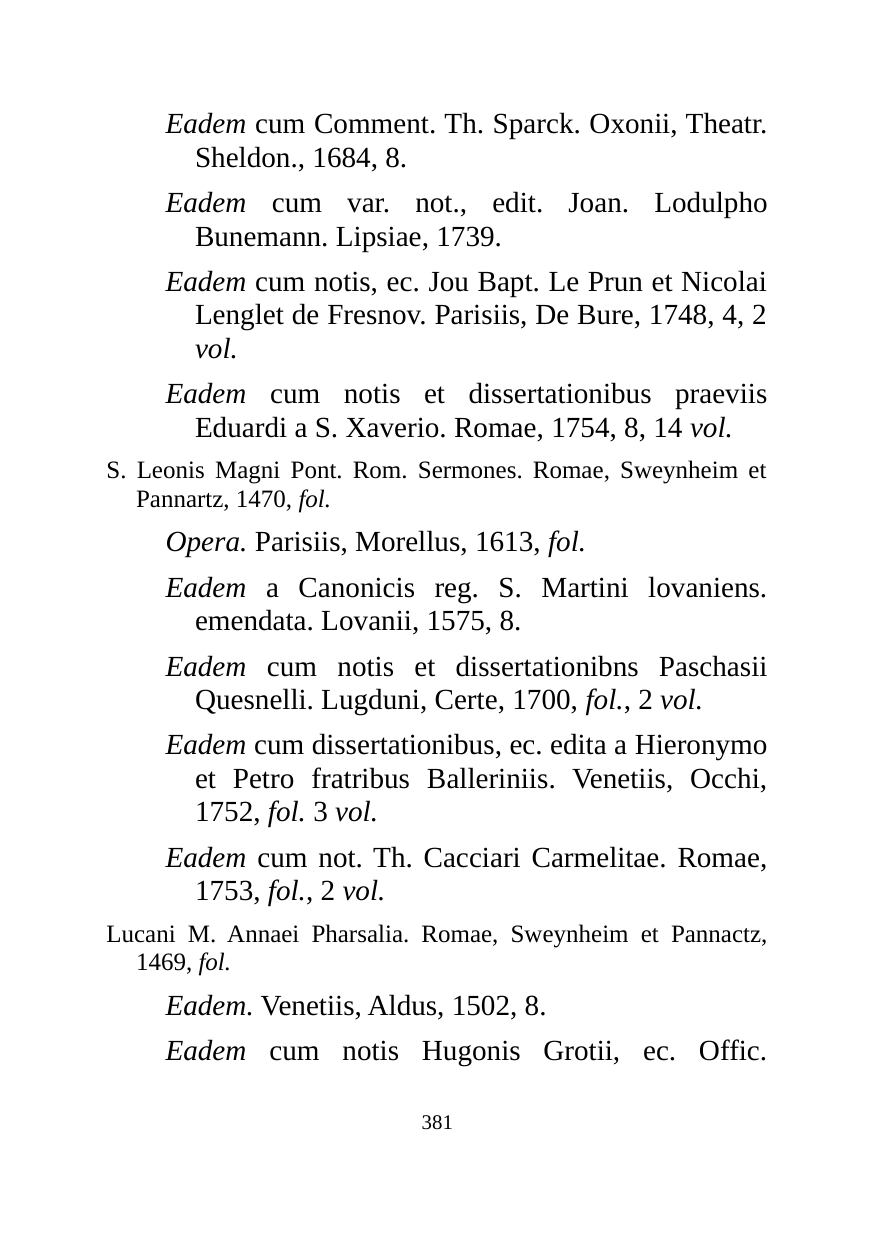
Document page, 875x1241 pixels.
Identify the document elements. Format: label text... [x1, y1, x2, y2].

text S. Leonis Magni Pont. Rom. Sermones. Romae, Sweynheim et Pannartz, 1470, fol. [106, 455, 768, 513]
text Eadem. Venetiis, Aldus, 1502, 8. [165, 988, 768, 1022]
text Eadem cum Comment. Th. Sparck. Oxonii, Theatr. Sheldon., 1684, 8. [165, 106, 768, 173]
text Opera. Parisiis, Morellus, 1613, fol. [165, 524, 768, 558]
text Lucani M. Annaei Pharsalia. Romae, Sweynheim et Pannactz, 1469, fol. [106, 919, 768, 976]
text Eadem cum notis et dissertationibus praeviis Eduardi a S. Xaverio. Romae, 1754, 8, 14 vol. [165, 376, 768, 443]
text Eadem cum var. not., edit. Joan. Lodulpho Bunemann. Lipsiae, 1739. [165, 185, 768, 252]
text Eadem a Canonicis reg. S. Martini lovaniens. emendata. Lovanii, 1575, 8. [165, 570, 768, 637]
text Eadem cum not. Th. Cacciari Carmelitae. Romae, 1753, fol., 2 vol. [165, 840, 768, 907]
text Eadem cum notis, ec. Jou Bapt. Le Prun et Nicolai Lenglet de Fresnov. Parisiis, De Bure, 1748, 4, 2 vol. [165, 264, 768, 364]
text Eadem cum notis Hugonis Grotii, ec. Offic. [165, 1033, 768, 1067]
text Eadem cum notis et dissertationibns Paschasii Quesnelli. Lugduni, Certe, 1700, fol., 2 vol. [165, 649, 768, 716]
text Eadem cum dissertationibus, ec. edita a Hieronymo et Petro fratribus Balleriniis. Venetiis, Occhi, 1752, fol. 3 vol. [165, 727, 768, 828]
